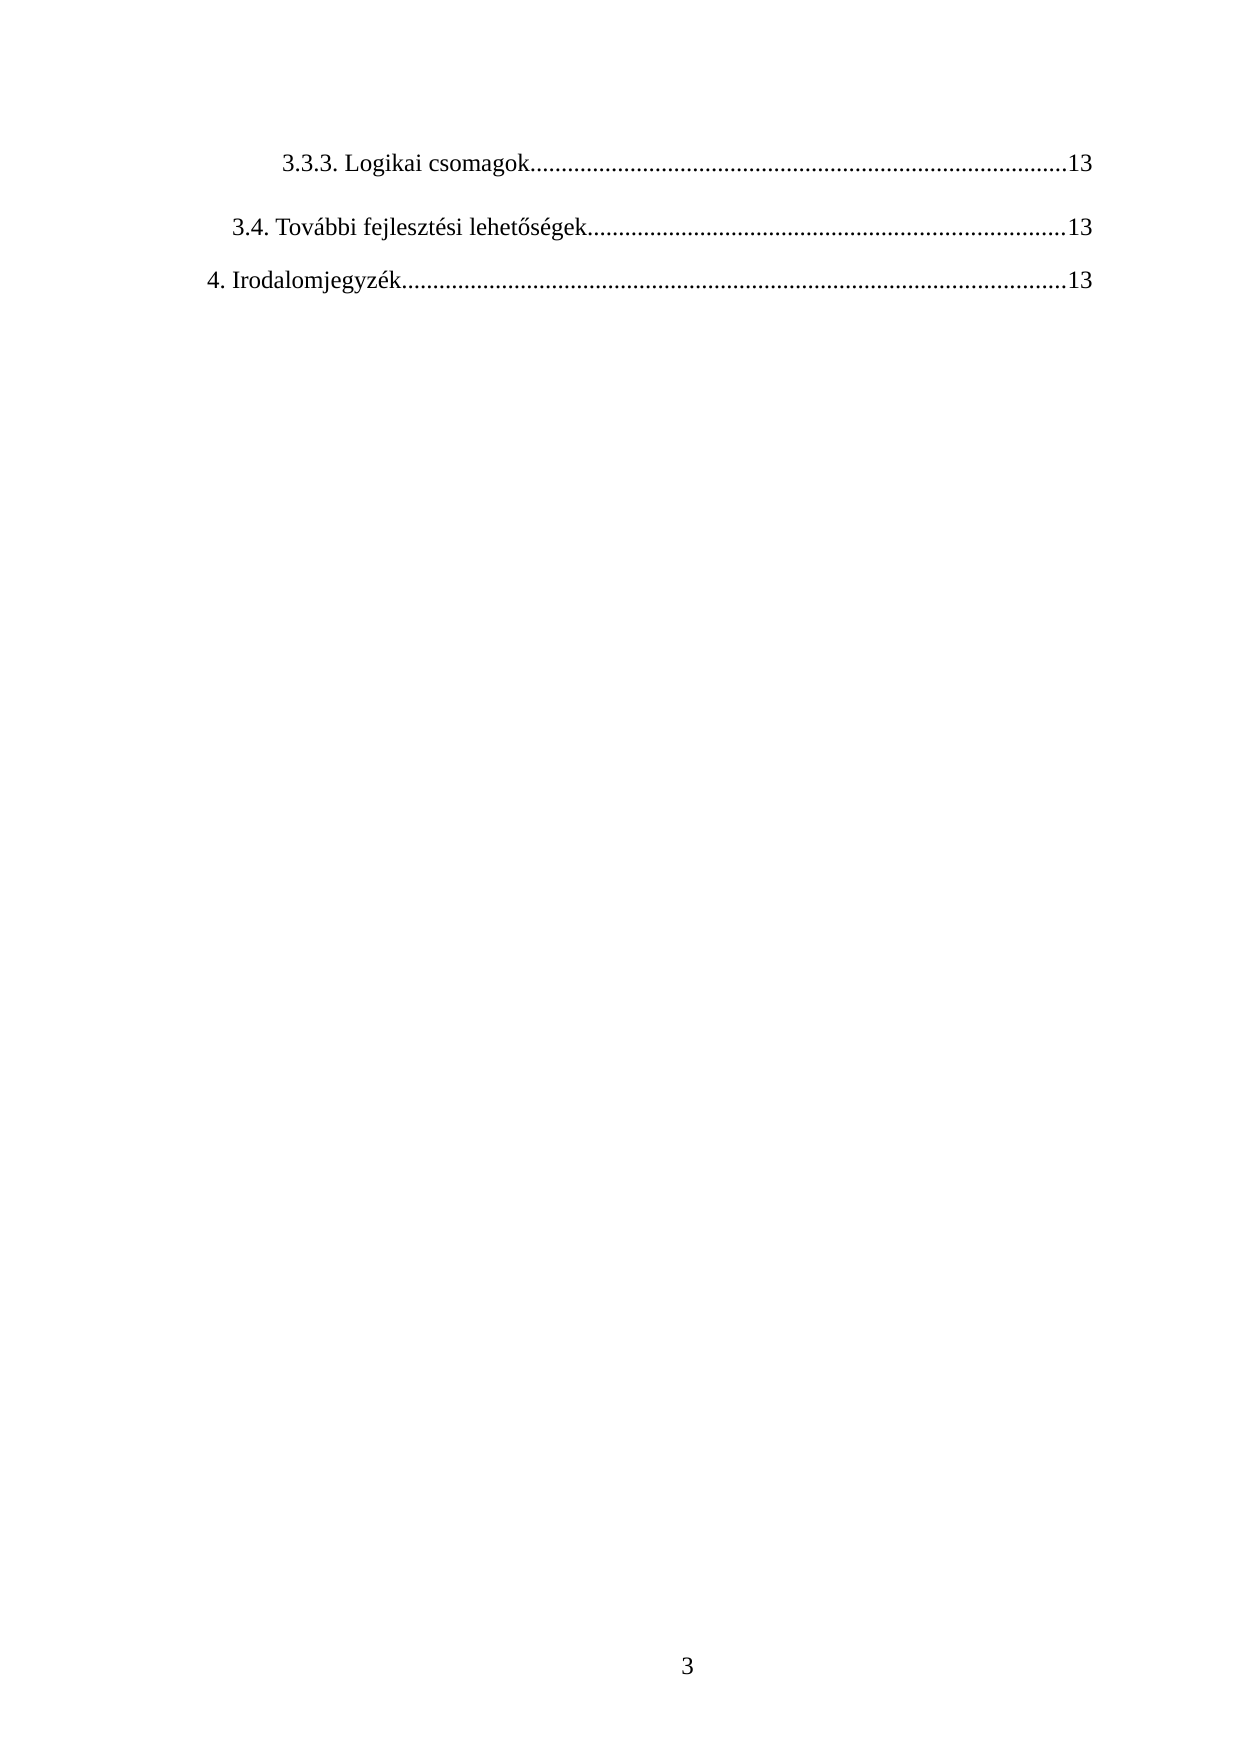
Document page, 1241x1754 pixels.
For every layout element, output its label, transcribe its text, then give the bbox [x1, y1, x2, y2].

text 3.3.3. Logikai csomagok 13 [207, 148, 1092, 176]
text 4. Irodalomjegyzék 13 [207, 265, 1092, 294]
text 3.4. További fejlesztési lehetőségek 13 [232, 212, 1092, 240]
